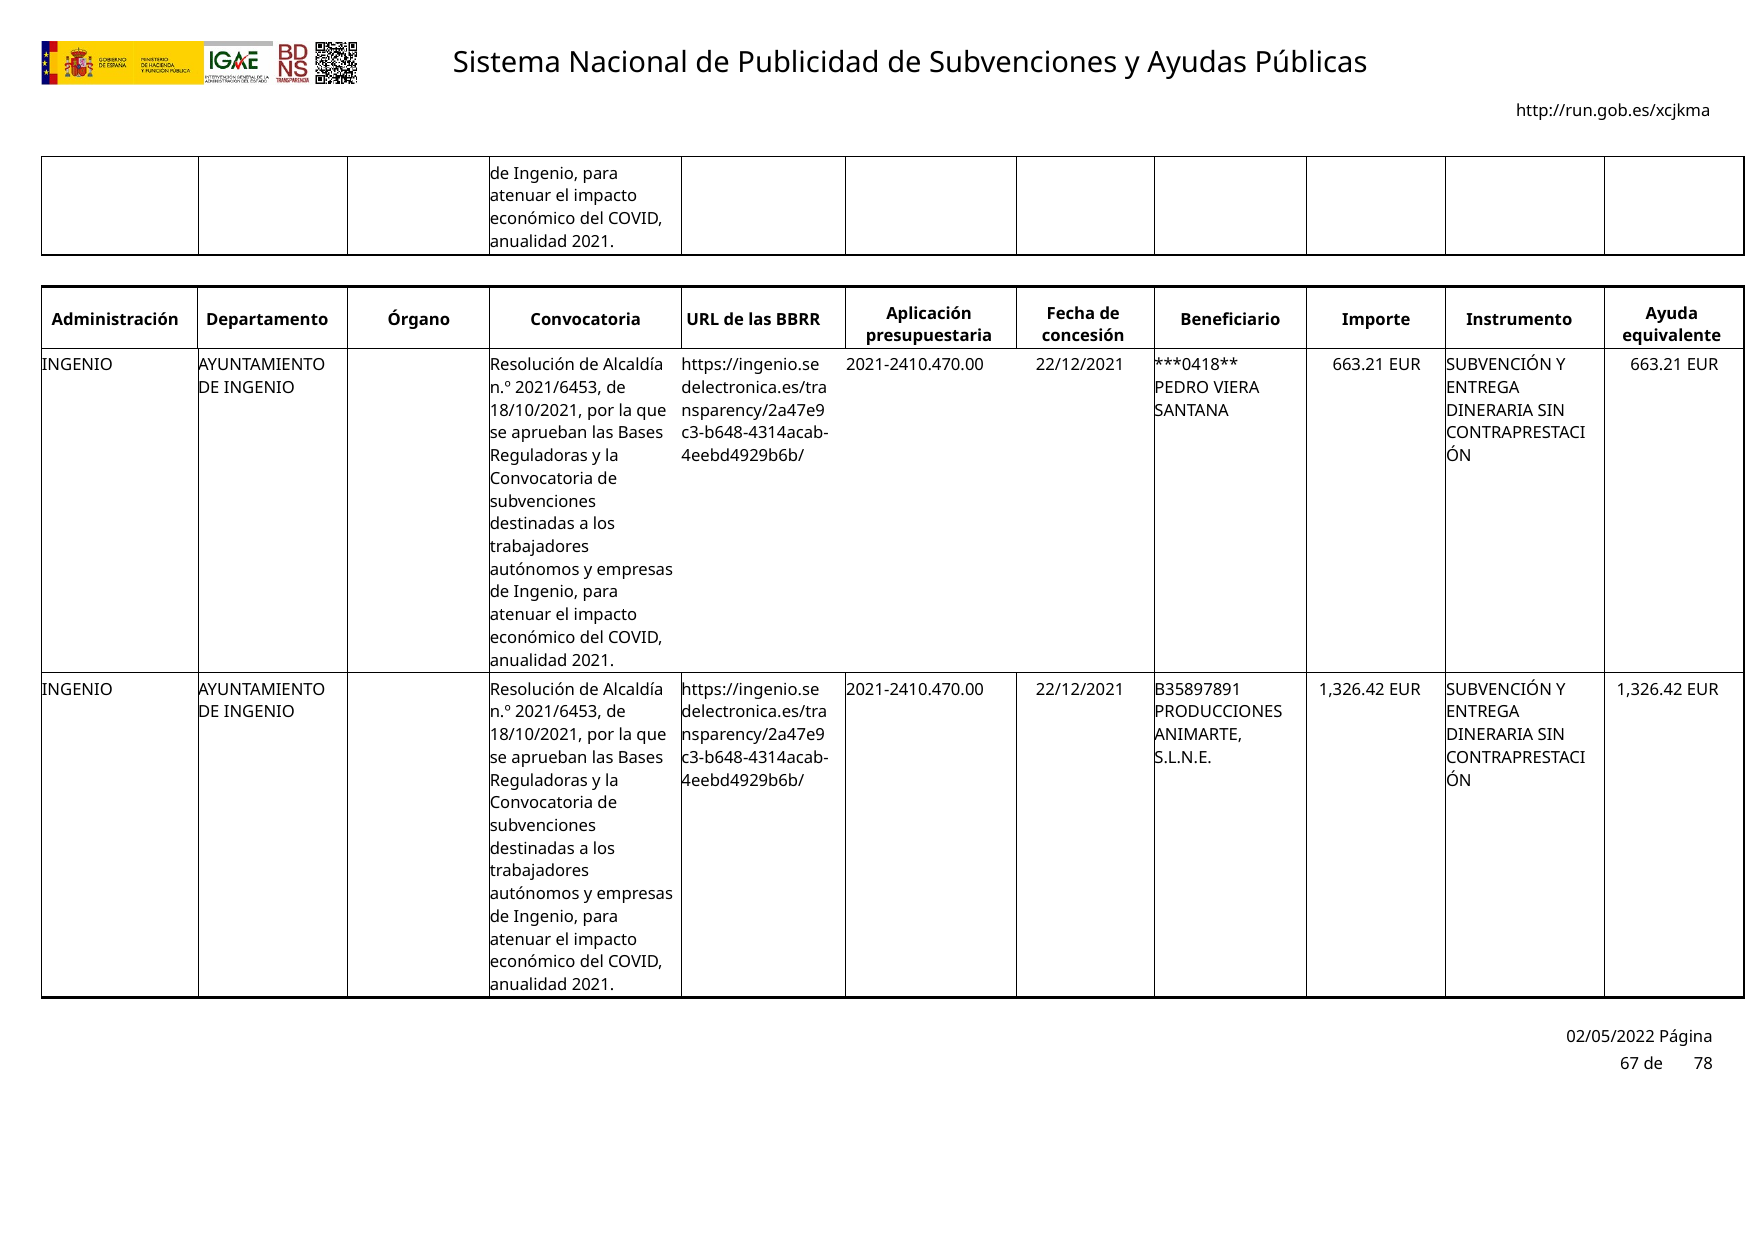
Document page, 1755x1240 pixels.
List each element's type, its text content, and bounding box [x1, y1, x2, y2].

table_cell [1155, 157, 1306, 253]
table_cell [348, 673, 489, 996]
table_cell 1,326.42 EUR [1605, 673, 1743, 996]
table_header Ayuda equivalente [1605, 288, 1743, 348]
table_cell [846, 157, 1016, 253]
table_header Aplicación presupuestaria [846, 288, 1016, 348]
table_cell [682, 157, 845, 253]
table_cell AYUNTAMIENTO DE INGENIO [199, 673, 347, 996]
table_cell 2021-2410.470.00 [846, 349, 1017, 672]
table_cell 663.21 EUR [1307, 349, 1445, 672]
table_cell SUBVENCIÓN Y ENTREGA DINERARIA SIN CONTRAPRESTACI ÓN [1446, 349, 1604, 672]
table_cell https://ingenio.se delectronica.es/tra nsparency/2a47e9 c3-b648-4314acab- 4eebd4929b6b/ [682, 673, 845, 996]
table_header Importe [1307, 288, 1445, 348]
table_header Instrumento [1446, 288, 1604, 348]
table_cell [1446, 157, 1604, 253]
table_header URL de las BBRR [682, 288, 845, 348]
table_header Fecha de concesión [1017, 288, 1154, 348]
table_cell [1307, 157, 1445, 253]
table_cell INGENIO [42, 673, 198, 996]
table_header Beneficiario [1155, 288, 1306, 348]
table_header Administración [42, 288, 197, 348]
table_cell [42, 157, 198, 253]
table_header Convocatoria [490, 288, 681, 348]
table_cell 1,326.42 EUR [1307, 673, 1445, 996]
table_cell https://ingenio.se delectronica.es/tra nsparency/2a47e9 c3-b648-4314acab- 4eebd4929b6b/ [681, 349, 846, 672]
table_cell [348, 157, 489, 253]
table_cell 2021-2410.470.00 [846, 673, 1016, 996]
table_cell ***0418** PEDRO VIERA SANTANA [1155, 349, 1306, 672]
table_cell Resolución de Alcaldía n.º 2021/6453, de 18/10/2021, por la que se aprueban las Bases Reguladoras y la Convocatoria de subvenciones destinadas a los trabajadores autónomos y empresas de Ingenio, para atenuar el impacto económico del COVID, anualidad 2021. [490, 349, 681, 672]
table_cell Resolución de Alcaldía n.º 2021/6453, de 18/10/2021, por la que se aprueban las Bases Reguladoras y la Convocatoria de subvenciones destinadas a los trabajadores autónomos y empresas de Ingenio, para atenuar el impacto económico del COVID, anualidad 2021. [490, 673, 681, 996]
table_cell 22/12/2021 [1017, 349, 1154, 672]
table_cell AYUNTAMIENTO DE INGENIO [199, 349, 347, 672]
table_cell [1017, 157, 1154, 253]
table_cell B35897891 PRODUCCIONES ANIMARTE, S.L.N.E. [1155, 673, 1306, 996]
table_cell SUBVENCIÓN Y ENTREGA DINERARIA SIN CONTRAPRESTACI ÓN [1446, 673, 1604, 996]
table_header Departamento [198, 288, 347, 348]
table_cell [199, 157, 347, 253]
table_cell [348, 349, 489, 672]
table_header Órgano [348, 288, 489, 348]
table_cell INGENIO [42, 349, 198, 672]
table_cell 663.21 EUR [1605, 349, 1743, 672]
table_cell de Ingenio, para atenuar el impacto económico del COVID, anualidad 2021. [490, 157, 681, 253]
table_cell 22/12/2021 [1017, 673, 1154, 996]
table_cell [1605, 157, 1743, 253]
